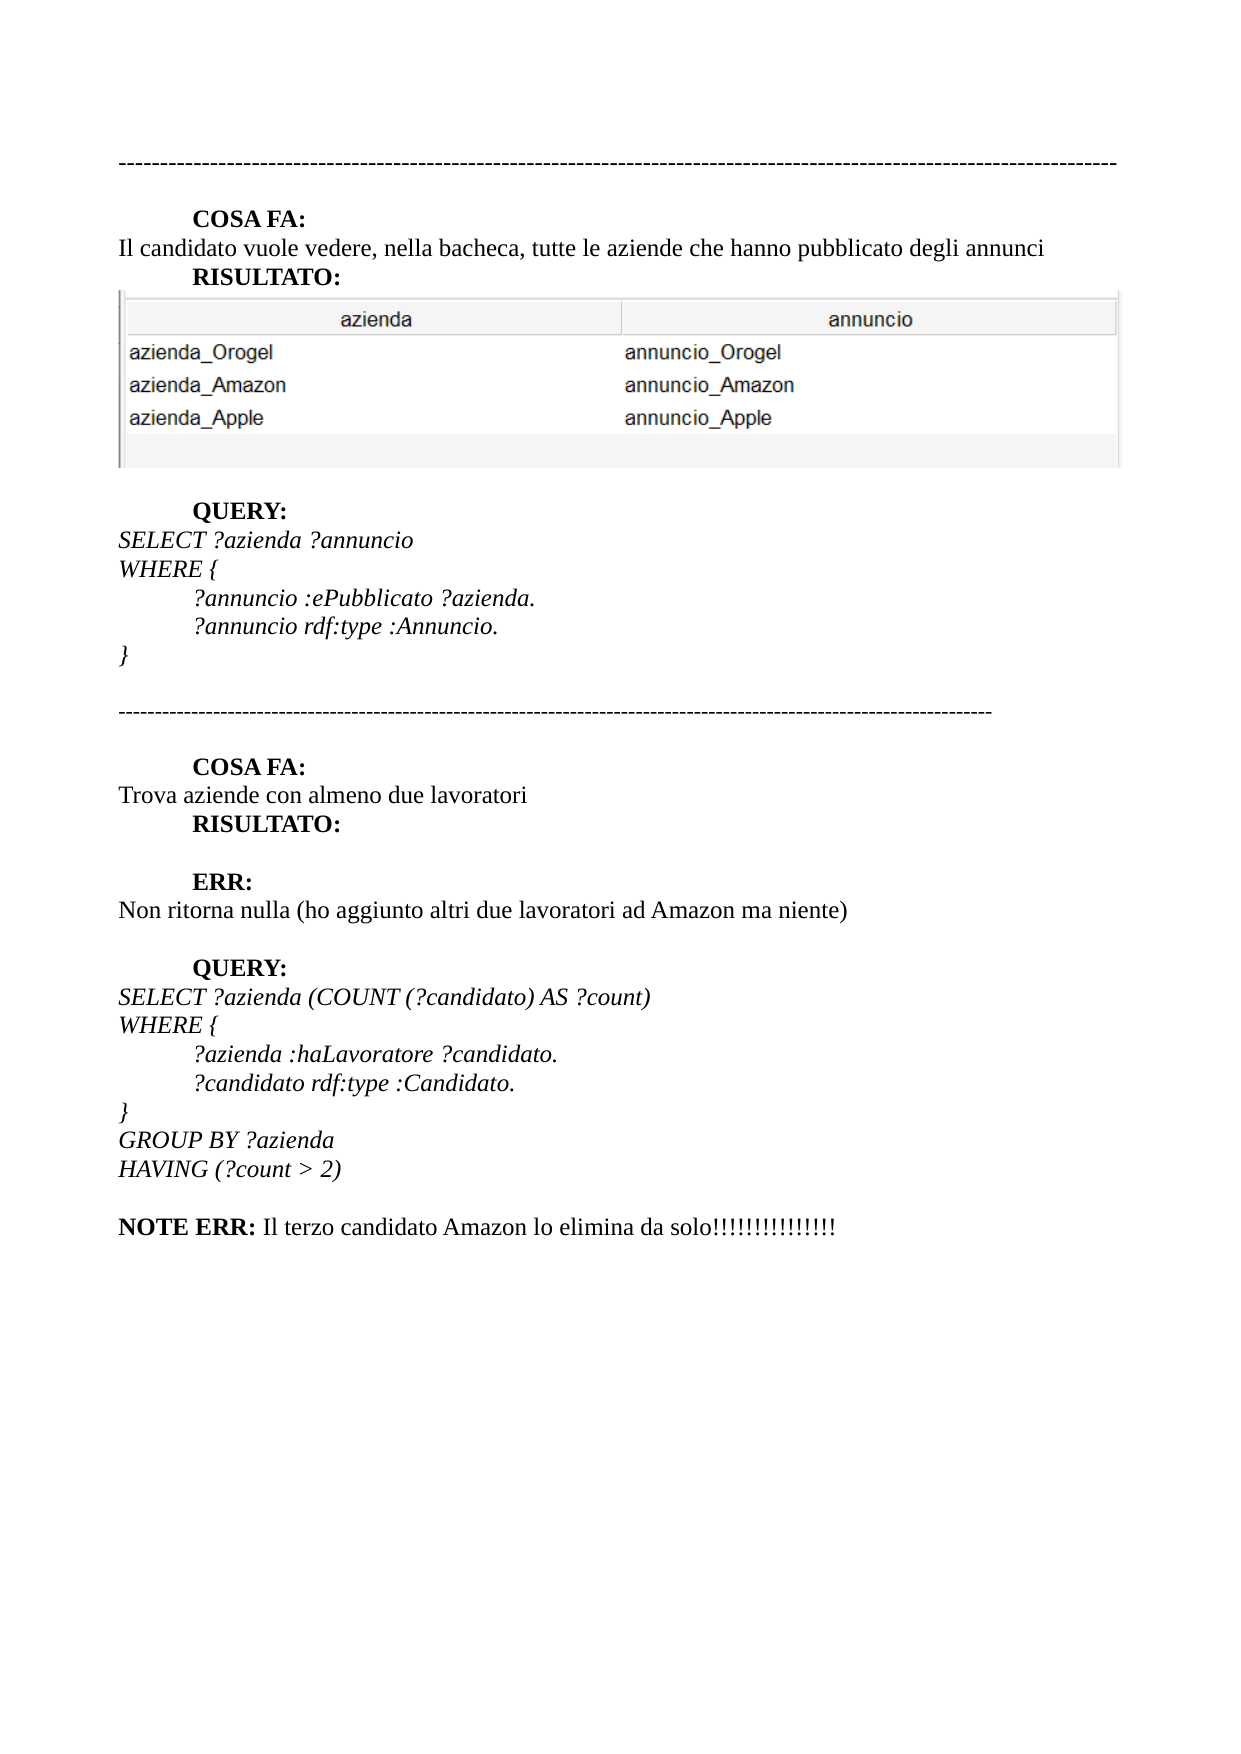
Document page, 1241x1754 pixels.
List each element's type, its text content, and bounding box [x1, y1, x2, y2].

text COSA FA: [118, 204, 1122, 233]
text ERR: [118, 867, 1122, 895]
text ------------------------------------------------------------------------------------------------------------------------ [118, 147, 1122, 176]
text RISULTATO: [118, 262, 1122, 290]
text SELECT ?azienda (COUNT (?candidato) AS ?count) [118, 982, 1122, 1010]
text ------------------------------------------------------------------------------------------------------------------------ [118, 698, 1122, 723]
text COSA FA: [118, 752, 1122, 780]
text ?azienda :haLavoratore ?candidato. [118, 1039, 1122, 1068]
text NOTE ERR: Il terzo candidato Amazon lo elimina da solo!!!!!!!!!!!!!!! [118, 1212, 1122, 1240]
text HAVING (?count > 2) [118, 1154, 1122, 1183]
text } [118, 1097, 1122, 1125]
text SELECT ?azienda ?annuncio [118, 525, 1122, 554]
text WHERE { [118, 1010, 1122, 1039]
text WHERE { [118, 554, 1122, 583]
text ?candidato rdf:type :Candidato. [118, 1068, 1122, 1097]
text Non ritorna nulla (ho aggiunto altri due lavoratori ad Amazon ma niente) [118, 895, 1122, 924]
text Trova aziende con almeno due lavoratori [118, 780, 1122, 809]
text ?annuncio :ePubblicato ?azienda. [118, 583, 1122, 611]
text ?annuncio rdf:type :Annuncio. [118, 611, 1122, 640]
text } [118, 640, 1122, 669]
text RISULTATO: [118, 809, 1122, 838]
text QUERY: [118, 496, 1122, 525]
text GROUP BY ?azienda [118, 1125, 1122, 1154]
text QUERY: [118, 953, 1122, 982]
text Il candidato vuole vedere, nella bacheca, tutte le aziende che hanno pubblicato degli annunci [118, 233, 1122, 262]
